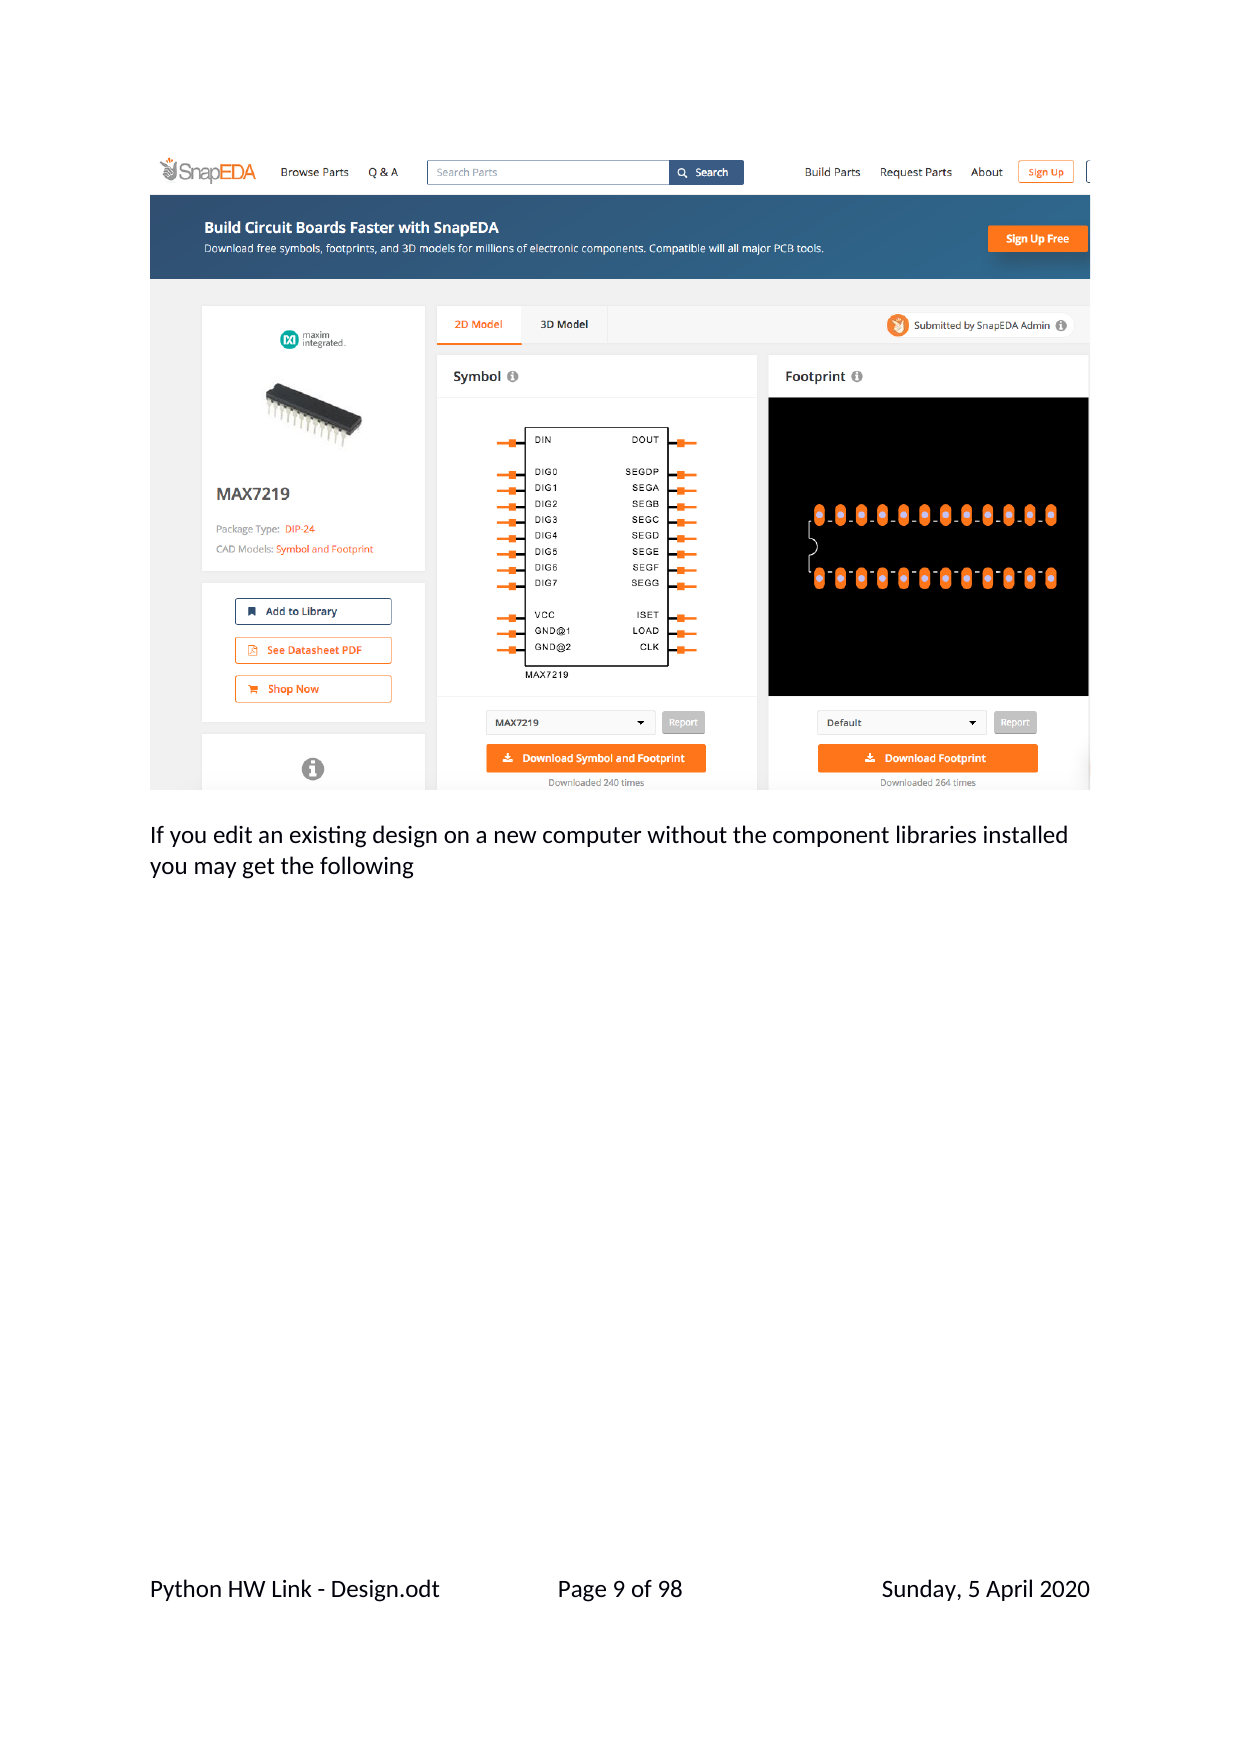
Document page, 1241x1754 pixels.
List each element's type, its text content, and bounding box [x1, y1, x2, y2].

text If you edit an existing design on a new computer without the component libraries installed you may get the following [150, 820, 1090, 881]
picture [150, 150, 1091, 790]
